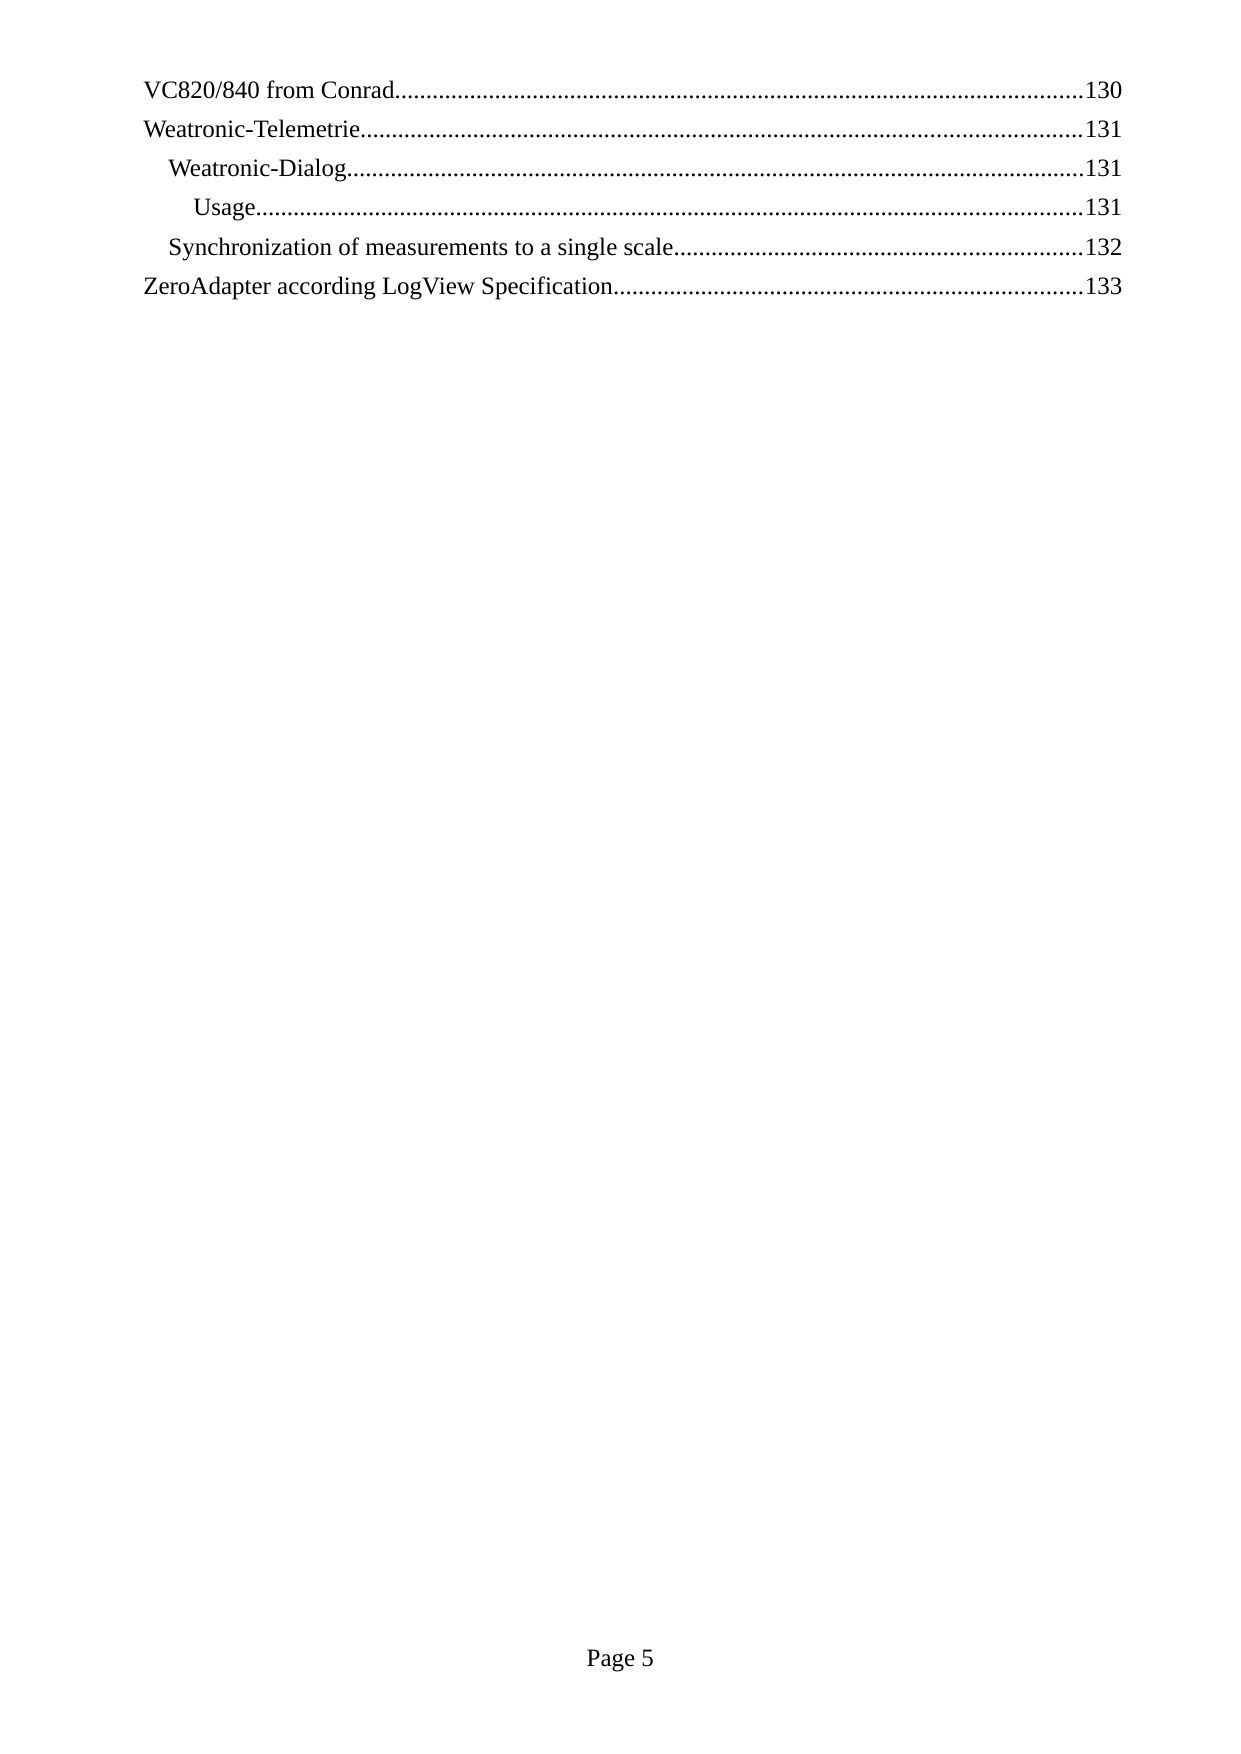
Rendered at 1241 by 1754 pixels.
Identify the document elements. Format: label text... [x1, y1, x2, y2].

text Synchronization of measurements to a single scale 132 [168, 232, 1122, 260]
text Weatronic-Dialog 131 [168, 153, 1122, 182]
text ZeroAdapter according LogView Specification 133 [143, 271, 1122, 299]
text Usage 131 [193, 192, 1122, 221]
text Weatronic-Telemetrie 131 [143, 114, 1122, 143]
text VC820/840 from Conrad 130 [143, 75, 1122, 104]
